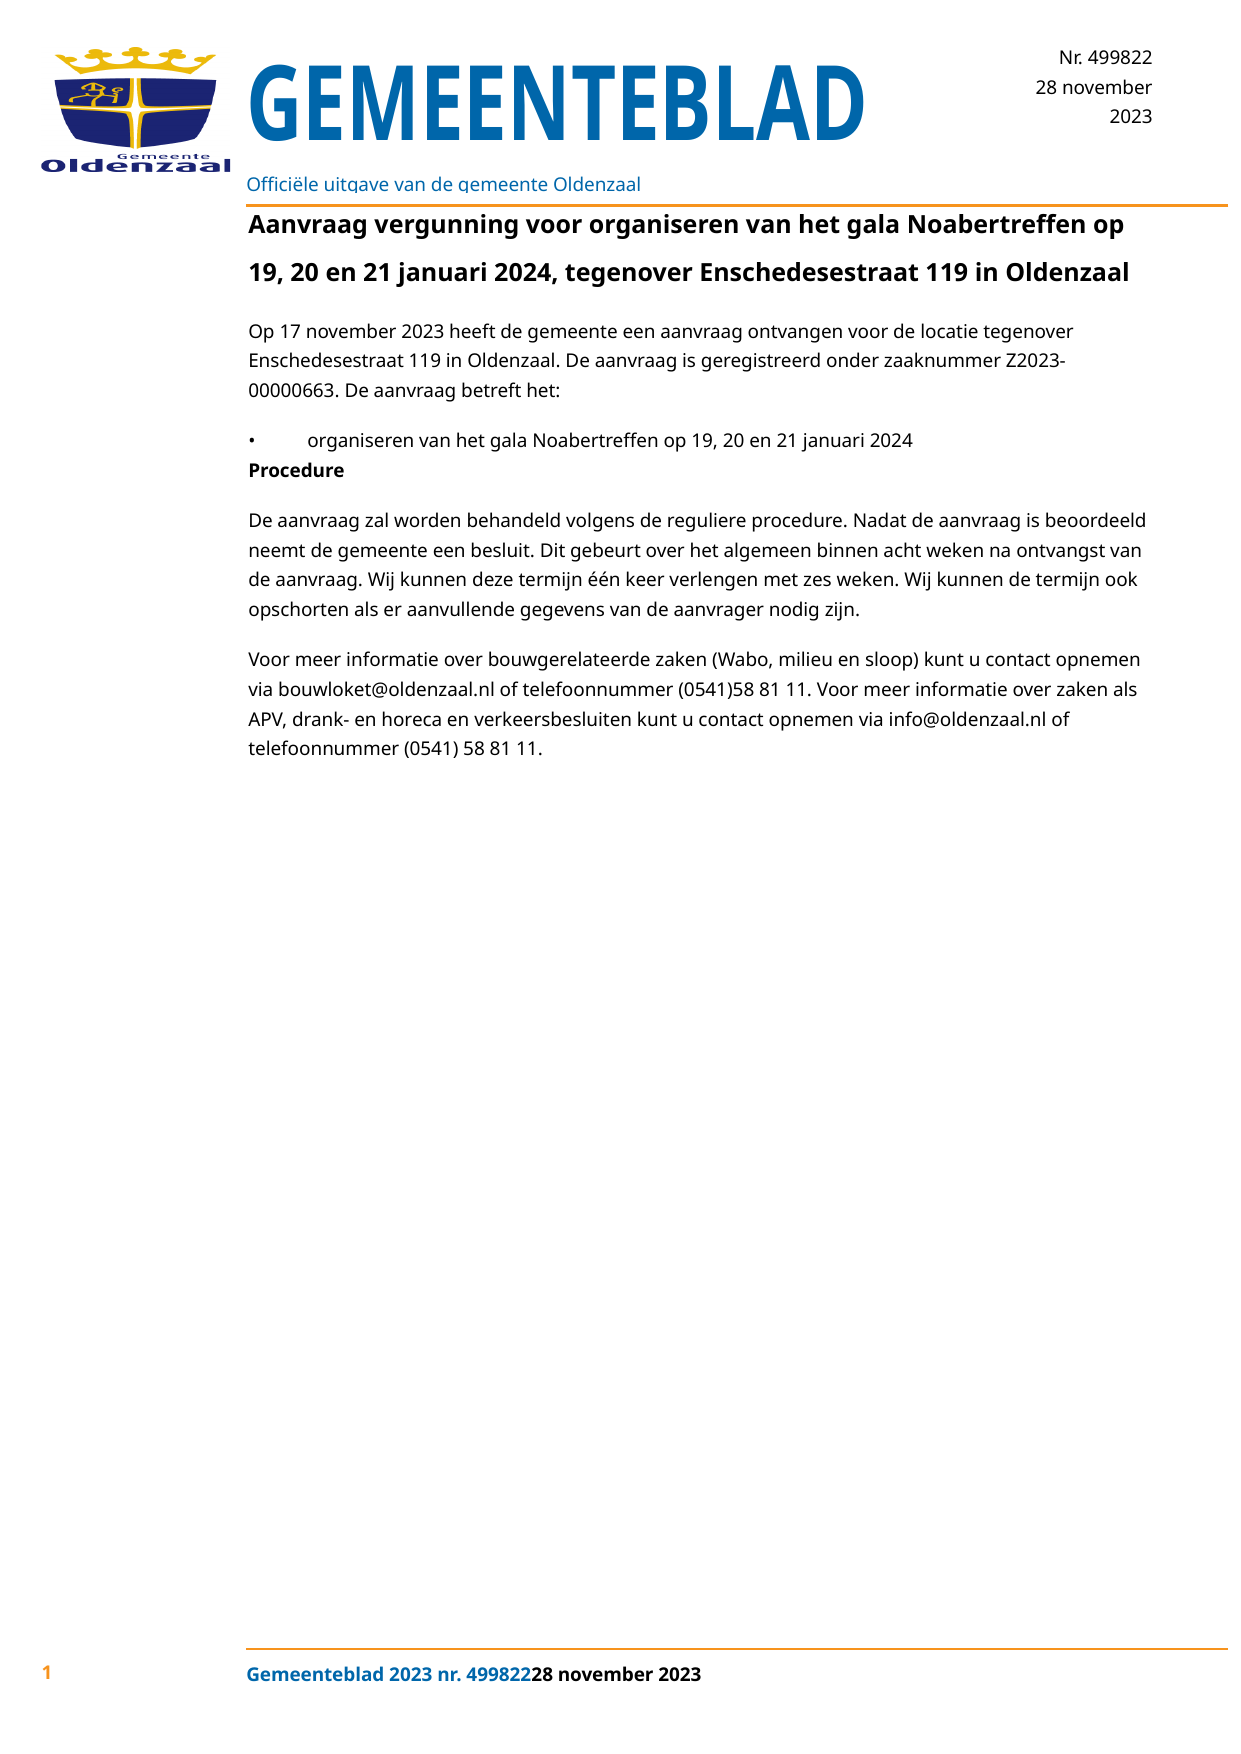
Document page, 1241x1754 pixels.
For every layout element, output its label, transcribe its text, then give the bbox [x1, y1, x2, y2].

text Aanvraag vergunning voor organiseren van het gala Noabertreffen op 19, 20 en 21 januari 2024, tegenover Enschedesestraat 119 in Oldenzaal [248, 207, 1152, 288]
text Voor meer informatie over bouwgerelateerde zaken (Wabo, milieu en sloop) kunt u contact opnemen via bouwloket@oldenzaal.nl of telefoonnummer (0541)58 81 11. Voor meer informatie over zaken als APV, drank- en horeca en verkeersbesluiten kunt u contact opnemen via info@oldenzaal.nl of telefoonnummer (0541) 58 81 11. [248, 647, 1152, 761]
text Op 17 november 2023 heeft de gemeente een aanvraag ontvangen voor de locatie tegenover Enschedesestraat 119 in Oldenzaal. De aanvraag is geregistreerd onder zaaknummer Z2023-00000663. De aanvraag betreft het: [248, 318, 1152, 403]
text Procedure [248, 457, 1152, 483]
list organiseren van het gala Noabertreffen op 19, 20 en 21 januari 2024 [248, 427, 1152, 453]
picture [41, 47, 231, 172]
text De aanvraag zal worden behandeld volgens de reguliere procedure. Nadat de aanvraag is beoordeeld neemt de gemeente een besluit. Dit gebeurt over het algemeen binnen acht weken na ontvangst van de aanvraag. Wij kunnen deze termijn één keer verlengen met zes weken. Wij kunnen de termijn ook opschorten als er aanvullende gegevens van de aanvrager nodig zijn. [248, 507, 1152, 622]
